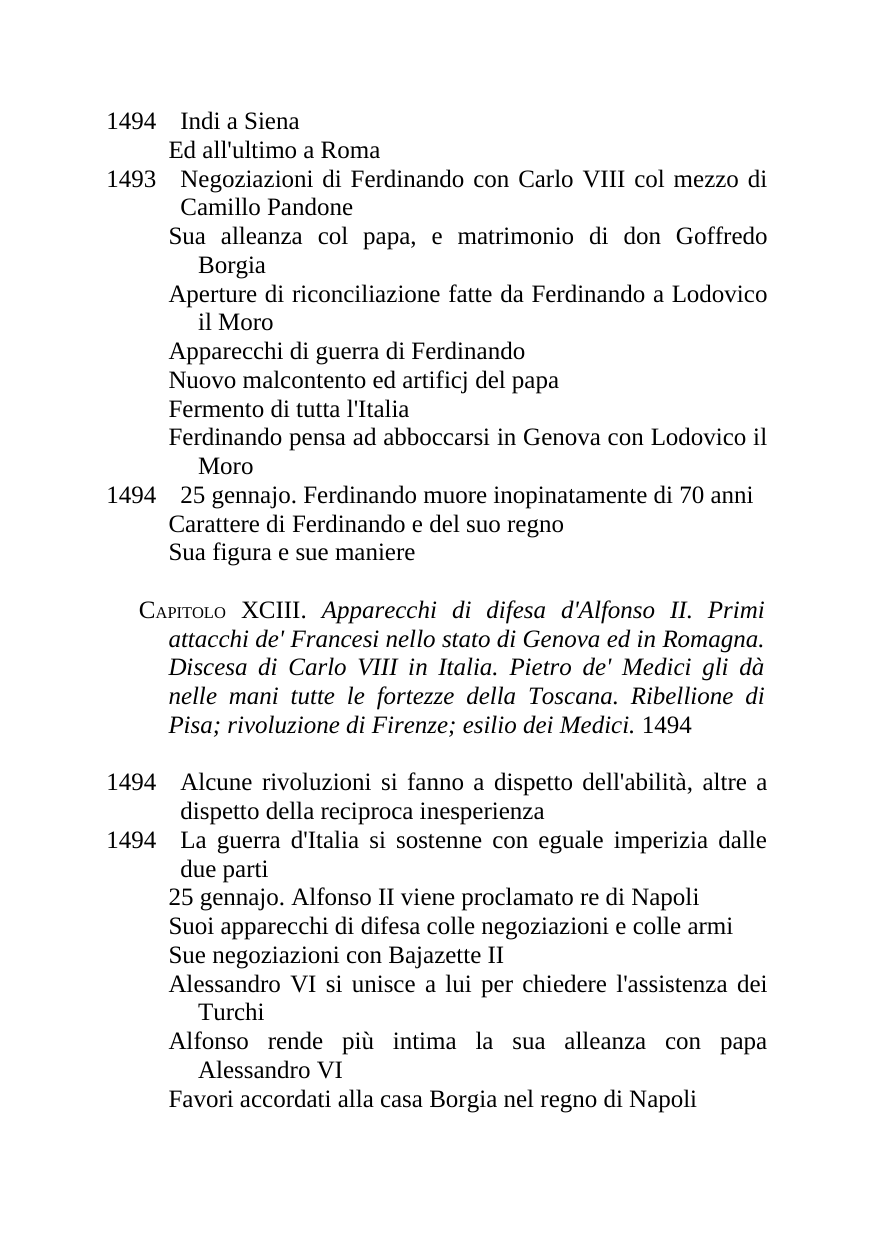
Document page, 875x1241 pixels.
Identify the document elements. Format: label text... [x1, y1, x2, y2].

text Nuovo malcontento ed artificj del papa [168, 365, 768, 394]
text 1494 La guerra d'Italia si sostenne con eguale imperizia dalle due parti [106, 825, 768, 882]
text Alessandro VI si unisce a lui per chiedere l'assistenza dei Turchi [168, 969, 768, 1026]
text Sue negoziazioni con Bajazette II [168, 940, 768, 969]
text Ferdinando pensa ad abboccarsi in Genova con Lodovico il Moro [168, 422, 768, 480]
text Apparecchi di guerra di Ferdinando [168, 336, 768, 365]
text Sua alleanza col papa, e matrimonio di don Goffredo Borgia [168, 221, 768, 279]
text Aperture di riconciliazione fatte da Ferdinando a Lodovico il Moro [168, 279, 768, 336]
text 25 gennajo. Alfonso II viene proclamato re di Napoli [168, 882, 768, 911]
text Suoi apparecchi di difesa colle negoziazioni e colle armi [168, 911, 768, 940]
text Alfonso rende più intima la sua alleanza con papa Alessandro VI [168, 1026, 768, 1084]
text 1494 Indi a Siena [106, 106, 768, 135]
text Capitolo XCIII. Apparecchi di difesa d'Alfonso II. Primi attacchi de' Francesi nello stato di Genova ed in Romagna. Discesa di Carlo VIII in Italia. Pietro de' Medici gli dà nelle mani tutte le fortezze della Toscana. Ribellione di Pisa; rivoluzione di Firenze; esilio dei Medici. 1494 [139, 595, 768, 739]
text Favori accordati alla casa Borgia nel regno di Napoli [168, 1084, 768, 1112]
text Fermento di tutta l'Italia [168, 394, 768, 422]
text 1493 Negoziazioni di Ferdinando con Carlo VIII col mezzo di Camillo Pandone [106, 164, 768, 221]
text 1494 25 gennajo. Ferdinando muore inopinatamente di 70 anni [106, 480, 768, 509]
text Carattere di Ferdinando e del suo regno [168, 509, 768, 537]
text Sua figura e sue maniere [168, 537, 768, 566]
text 1494 Alcune rivoluzioni si fanno a dispetto dell'abilità, altre a dispetto della reciproca inesperienza [106, 767, 768, 825]
text Ed all'ultimo a Roma [168, 135, 768, 164]
